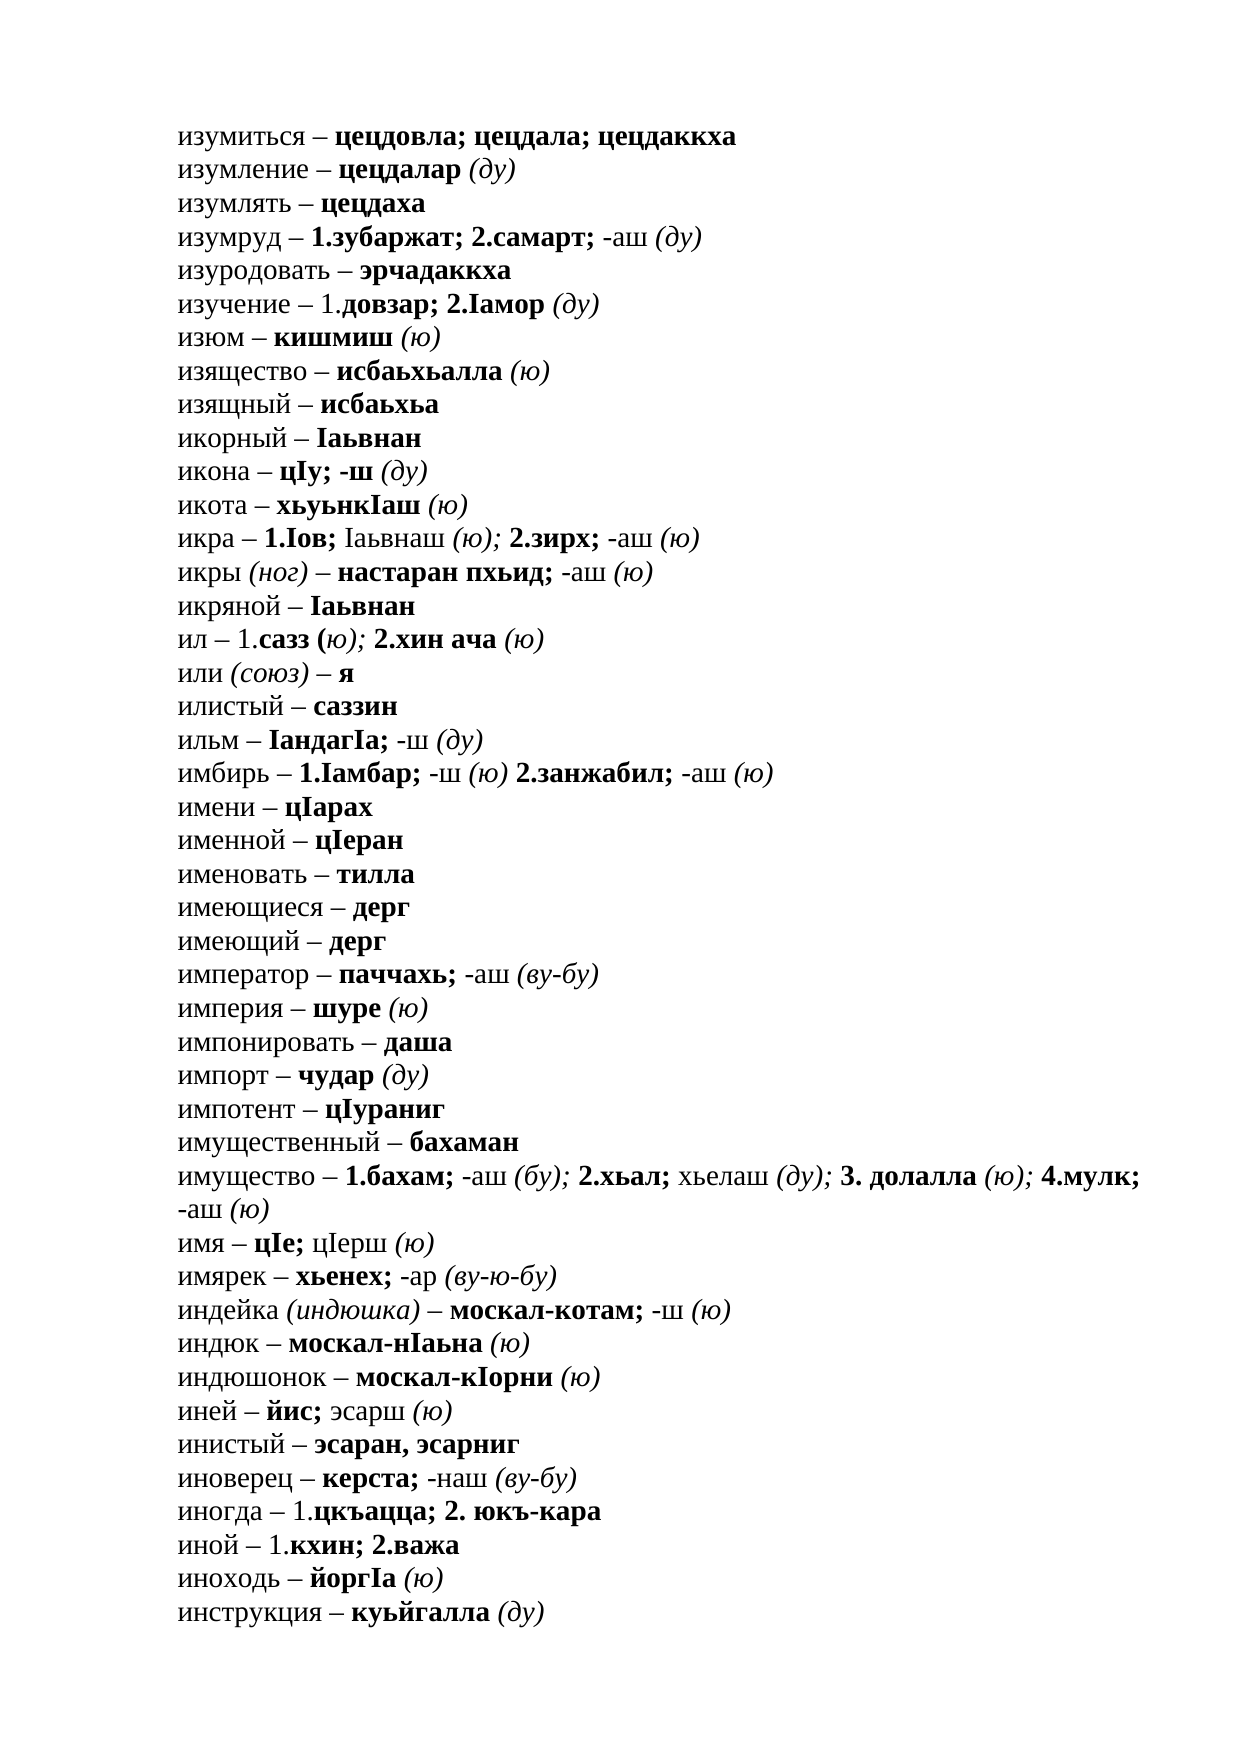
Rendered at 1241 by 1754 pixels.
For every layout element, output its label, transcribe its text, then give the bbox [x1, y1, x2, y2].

text император – паччахь; -аш (ву-бу) [177, 957, 1152, 990]
text импотент – цӀураниг [177, 1091, 1152, 1124]
text имущество – 1.бахам; -аш (бу); 2.хьал; хьелаш (ду); 3. долалла (ю); 4.мулк; -аш (ю) [177, 1158, 1152, 1225]
text инструкция – куьйгалла (ду) [177, 1594, 1152, 1627]
text ил – 1.сазз (ю); 2.хин ача (ю) [177, 621, 1152, 655]
text изюм – кишмиш (ю) [177, 319, 1152, 353]
text империя – шуре (ю) [177, 990, 1152, 1024]
text именовать – тилла [177, 856, 1152, 889]
text икряной – Ӏаьвнан [177, 588, 1152, 621]
text импорт – чудар (ду) [177, 1057, 1152, 1091]
text икона – цӀу; -ш (ду) [177, 453, 1152, 487]
text икра – 1.Ӏов; Ӏаьвнаш (ю); 2.зирх; -аш (ю) [177, 521, 1152, 554]
text импонировать – даша [177, 1024, 1152, 1057]
text икры (ног) – настаран пхьид; -аш (ю) [177, 554, 1152, 588]
text изумруд – 1.зубаржат; 2.самарт; -аш (ду) [177, 219, 1152, 252]
text индюк – москал-нӀаьна (ю) [177, 1326, 1152, 1359]
text или (союз) – я [177, 655, 1152, 688]
text иногда – 1.цкъацца; 2. юкъ-кара [177, 1493, 1152, 1527]
text изуродовать – эрчадаккха [177, 252, 1152, 286]
text изумлять – цецдаха [177, 185, 1152, 219]
text изучение – 1.довзар; 2.Ӏамор (ду) [177, 286, 1152, 319]
text инистый – эсаран, эсарниг [177, 1426, 1152, 1460]
text имущественный – бахаман [177, 1124, 1152, 1158]
text именной – цӀеран [177, 822, 1152, 856]
text имени – цӀарах [177, 789, 1152, 822]
text икорный – Ӏаьвнан [177, 420, 1152, 453]
text имеющий – дерг [177, 923, 1152, 957]
text имя – цӀе; цӀерш (ю) [177, 1225, 1152, 1258]
text иноходь – йоргӀа (ю) [177, 1560, 1152, 1594]
text икота – хьуьнкӀаш (ю) [177, 487, 1152, 521]
text иной – 1.кхин; 2.важа [177, 1527, 1152, 1560]
text иноверец – керста; -наш (ву-бу) [177, 1460, 1152, 1493]
text ильм – ӀандагӀа; -ш (ду) [177, 722, 1152, 755]
text изящный – исбаьхьа [177, 386, 1152, 420]
text индюшонок – москал-кӀорни (ю) [177, 1359, 1152, 1393]
text имеющиеся – дерг [177, 889, 1152, 923]
text имбирь – 1.Ӏамбар; -ш (ю) 2.занжабил; -аш (ю) [177, 755, 1152, 789]
text изумление – цецдалар (ду) [177, 152, 1152, 185]
text иней – йис; эсарш (ю) [177, 1393, 1152, 1426]
text илистый – саззин [177, 688, 1152, 722]
text имярек – хьенех; -ар (ву-ю-бу) [177, 1258, 1152, 1292]
text изящество – исбаьхьалла (ю) [177, 353, 1152, 386]
text изумиться – цецдовла; цецдала; цецдаккха [177, 118, 1152, 152]
text индейка (индюшка) – москал-котам; -ш (ю) [177, 1292, 1152, 1326]
